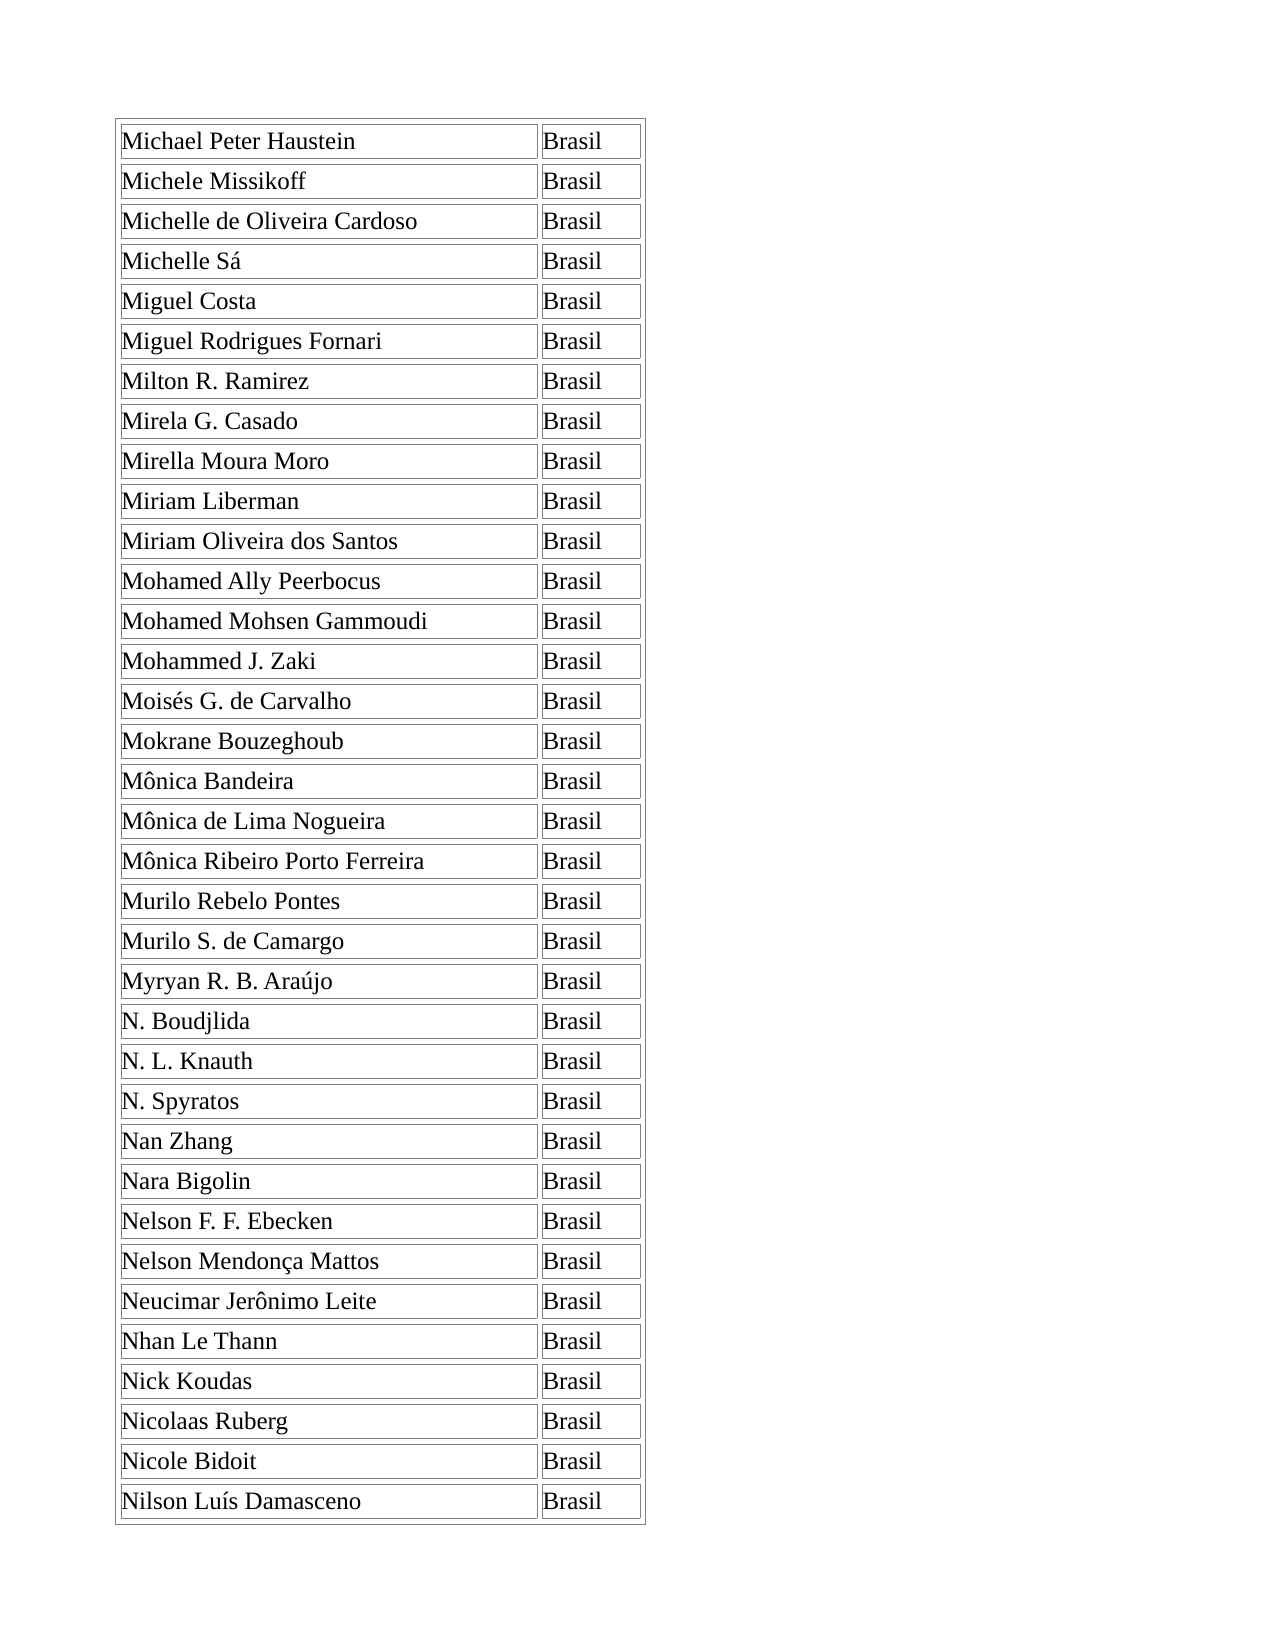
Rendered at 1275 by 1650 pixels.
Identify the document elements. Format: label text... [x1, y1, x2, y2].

table_cell Mokrane Bouzeghoub [118, 718, 539, 758]
table_cell Brasil [539, 678, 643, 718]
table_cell Brasil [539, 598, 643, 638]
table_cell Nara Bigolin [118, 1158, 539, 1198]
table_cell Brasil [539, 958, 643, 998]
table_cell Brasil [539, 838, 643, 878]
table_cell Nelson F. F. Ebecken [118, 1198, 539, 1238]
table_cell Myryan R. B. Araújo [118, 958, 539, 998]
table_cell Mohamed Ally Peerbocus [118, 558, 539, 598]
table_cell Nick Koudas [118, 1358, 539, 1398]
table_cell Brasil [539, 318, 643, 358]
table_cell Brasil [539, 238, 643, 278]
table_cell Brasil [539, 1398, 643, 1438]
table_cell Brasil [539, 1318, 643, 1358]
table_cell Brasil [539, 1478, 643, 1518]
table_cell Mirela G. Casado [118, 398, 539, 438]
table_cell Brasil [539, 1358, 643, 1398]
table_cell Brasil [539, 998, 643, 1038]
table_cell Murilo S. de Camargo [118, 918, 539, 958]
table_cell Nicolaas Ruberg [118, 1398, 539, 1438]
table_cell Mohamed Mohsen Gammoudi [118, 598, 539, 638]
table_cell Michelle Sá [118, 238, 539, 278]
table_cell Brasil [539, 638, 643, 678]
table_cell Brasil [539, 1038, 643, 1078]
table_cell Brasil [539, 438, 643, 478]
table_cell Brasil [539, 119, 643, 158]
table_cell Brasil [539, 278, 643, 318]
table_cell Neucimar Jerônimo Leite [118, 1278, 539, 1318]
table_cell Mônica Ribeiro Porto Ferreira [118, 838, 539, 878]
table_cell Brasil [539, 198, 643, 238]
table_cell Brasil [539, 358, 643, 398]
table_cell Milton R. Ramirez [118, 358, 539, 398]
table_cell Brasil [539, 1078, 643, 1118]
table_cell Michael Peter Haustein [118, 119, 539, 158]
table_cell Mohammed J. Zaki [118, 638, 539, 678]
table_cell Brasil [539, 1158, 643, 1198]
table_cell Miriam Liberman [118, 478, 539, 518]
table_cell Mirella Moura Moro [118, 438, 539, 478]
table_cell Brasil [539, 1278, 643, 1318]
table_cell Michelle de Oliveira Cardoso [118, 198, 539, 238]
table_cell Nicole Bidoit [118, 1438, 539, 1478]
table_cell Brasil [539, 558, 643, 598]
table_cell Brasil [539, 1118, 643, 1158]
table_cell Miriam Oliveira dos Santos [118, 518, 539, 558]
table_cell Brasil [539, 758, 643, 798]
table_cell Brasil [539, 1438, 643, 1478]
table_cell Murilo Rebelo Pontes [118, 878, 539, 918]
table_cell Brasil [539, 1238, 643, 1278]
table_cell Brasil [539, 918, 643, 958]
table_cell Brasil [539, 518, 643, 558]
table_cell Michele Missikoff [118, 158, 539, 198]
table_cell Brasil [539, 798, 643, 838]
table_cell Moisés G. de Carvalho [118, 678, 539, 718]
table_cell Brasil [539, 158, 643, 198]
table_cell Brasil [539, 398, 643, 438]
table_cell Nan Zhang [118, 1118, 539, 1158]
table_cell Mônica Bandeira [118, 758, 539, 798]
table_cell Brasil [539, 478, 643, 518]
table_cell Nelson Mendonça Mattos [118, 1238, 539, 1278]
table_cell Mônica de Lima Nogueira [118, 798, 539, 838]
table_cell N. L. Knauth [118, 1038, 539, 1078]
table_cell N. Boudjlida [118, 998, 539, 1038]
table_cell Miguel Rodrigues Fornari [118, 318, 539, 358]
table_cell Brasil [539, 718, 643, 758]
table_cell Brasil [539, 1198, 643, 1238]
table_cell Nhan Le Thann [118, 1318, 539, 1358]
table_cell Miguel Costa [118, 278, 539, 318]
table_cell Nilson Luís Damasceno [118, 1478, 539, 1518]
table_cell N. Spyratos [118, 1078, 539, 1118]
table_cell Brasil [539, 878, 643, 918]
